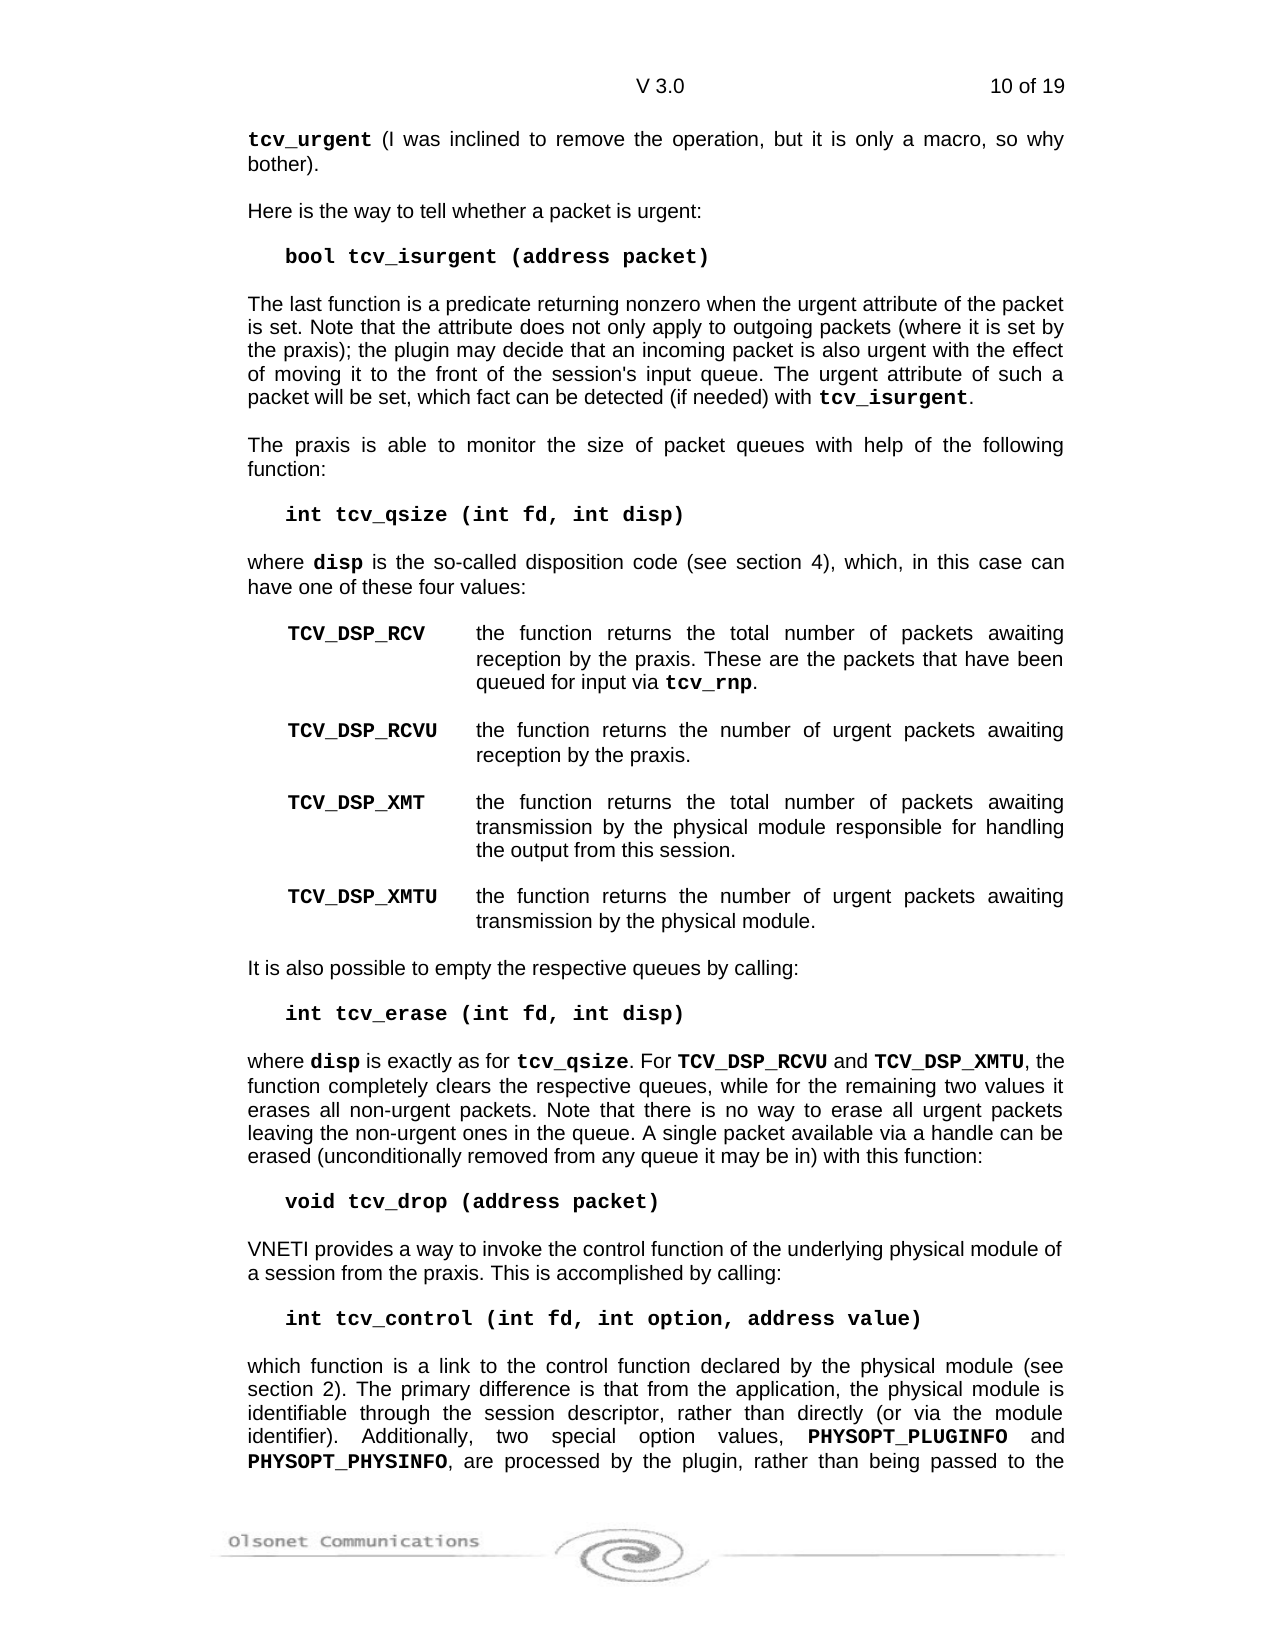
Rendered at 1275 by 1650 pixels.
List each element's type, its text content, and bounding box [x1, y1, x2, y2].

picture [210, 1513, 1065, 1605]
text TCV_DSP_RCV the function returns the total number of packets awaiting reception by the praxis. These are the packets that have been queued for input via tcv_rnp. [287, 622, 1065, 695]
text where disp is exactly as for tcv_qsize. For TCV_DSP_RCVU and TCV_DSP_XMTU, the function completely clears the respective queues, while for the remaining two values it erases all non-urgent packets. Note that there is no way to erase all urgent packets leaving the non-urgent ones in the queue. A single packet available via a handle can be erased (unconditionally removed from any queue it may be in) with this function: [247, 1050, 1065, 1168]
text int tcv_control (int fd, int option, address value) [285, 1308, 1065, 1331]
text tcv_urgent (I was inclined to remove the operation, but it is only a macro, so why bother). [247, 128, 1065, 176]
text Here is the way to tell whether a packet is urgent: [247, 199, 1065, 222]
text The last function is a predicate returning nonzero when the urgent attribute of the packet is set. Note that the attribute does not only apply to outgoing packets (where it is set by the praxis); the plugin may decide that an incoming packet is also urgent with the effect of moving it to the front of the session's input queue. The urgent attribute of such a packet will be set, which fact can be detected (if needed) with tcv_isurgent. [247, 293, 1065, 411]
text where disp is the so-called disposition code (see section 4), which, in this case can have one of these four values: [247, 550, 1065, 599]
text VNETI provides a way to invoke the control function of the underlying physical module of a session from the praxis. This is accomplished by calling: [247, 1238, 1065, 1284]
text int tcv_qsize (int fd, int disp) [285, 503, 1065, 527]
text TCV_DSP_XMT the function returns the total number of packets awaiting transmission by the physical module responsible for handling the output from this session. [287, 790, 1065, 862]
text which function is a link to the control function declared by the physical module (see section 2). The primary difference is that from the application, the physical module is identifiable through the session descriptor, rather than directly (or via the module identifier). Additionally, two special option values, PHYSOPT_PLUGINFO and PHYSOPT_PHYSINFO, are processed by the plugin, rather than being passed to the [247, 1354, 1065, 1474]
text TCV_DSP_RCVU the function returns the number of urgent packets awaiting reception by the praxis. [287, 719, 1065, 767]
text int tcv_erase (int fd, int disp) [285, 1003, 1065, 1027]
text TCV_DSP_XMTU the function returns the number of urgent packets awaiting transmission by the physical module. [287, 885, 1065, 933]
text The praxis is able to monitor the size of packet queues with help of the following function: [247, 434, 1065, 480]
text bool tcv_isurgent (address packet) [285, 246, 1065, 269]
text It is also possible to empty the respective queues by calling: [247, 957, 1065, 980]
text void tcv_drop (address packet) [285, 1191, 1065, 1215]
